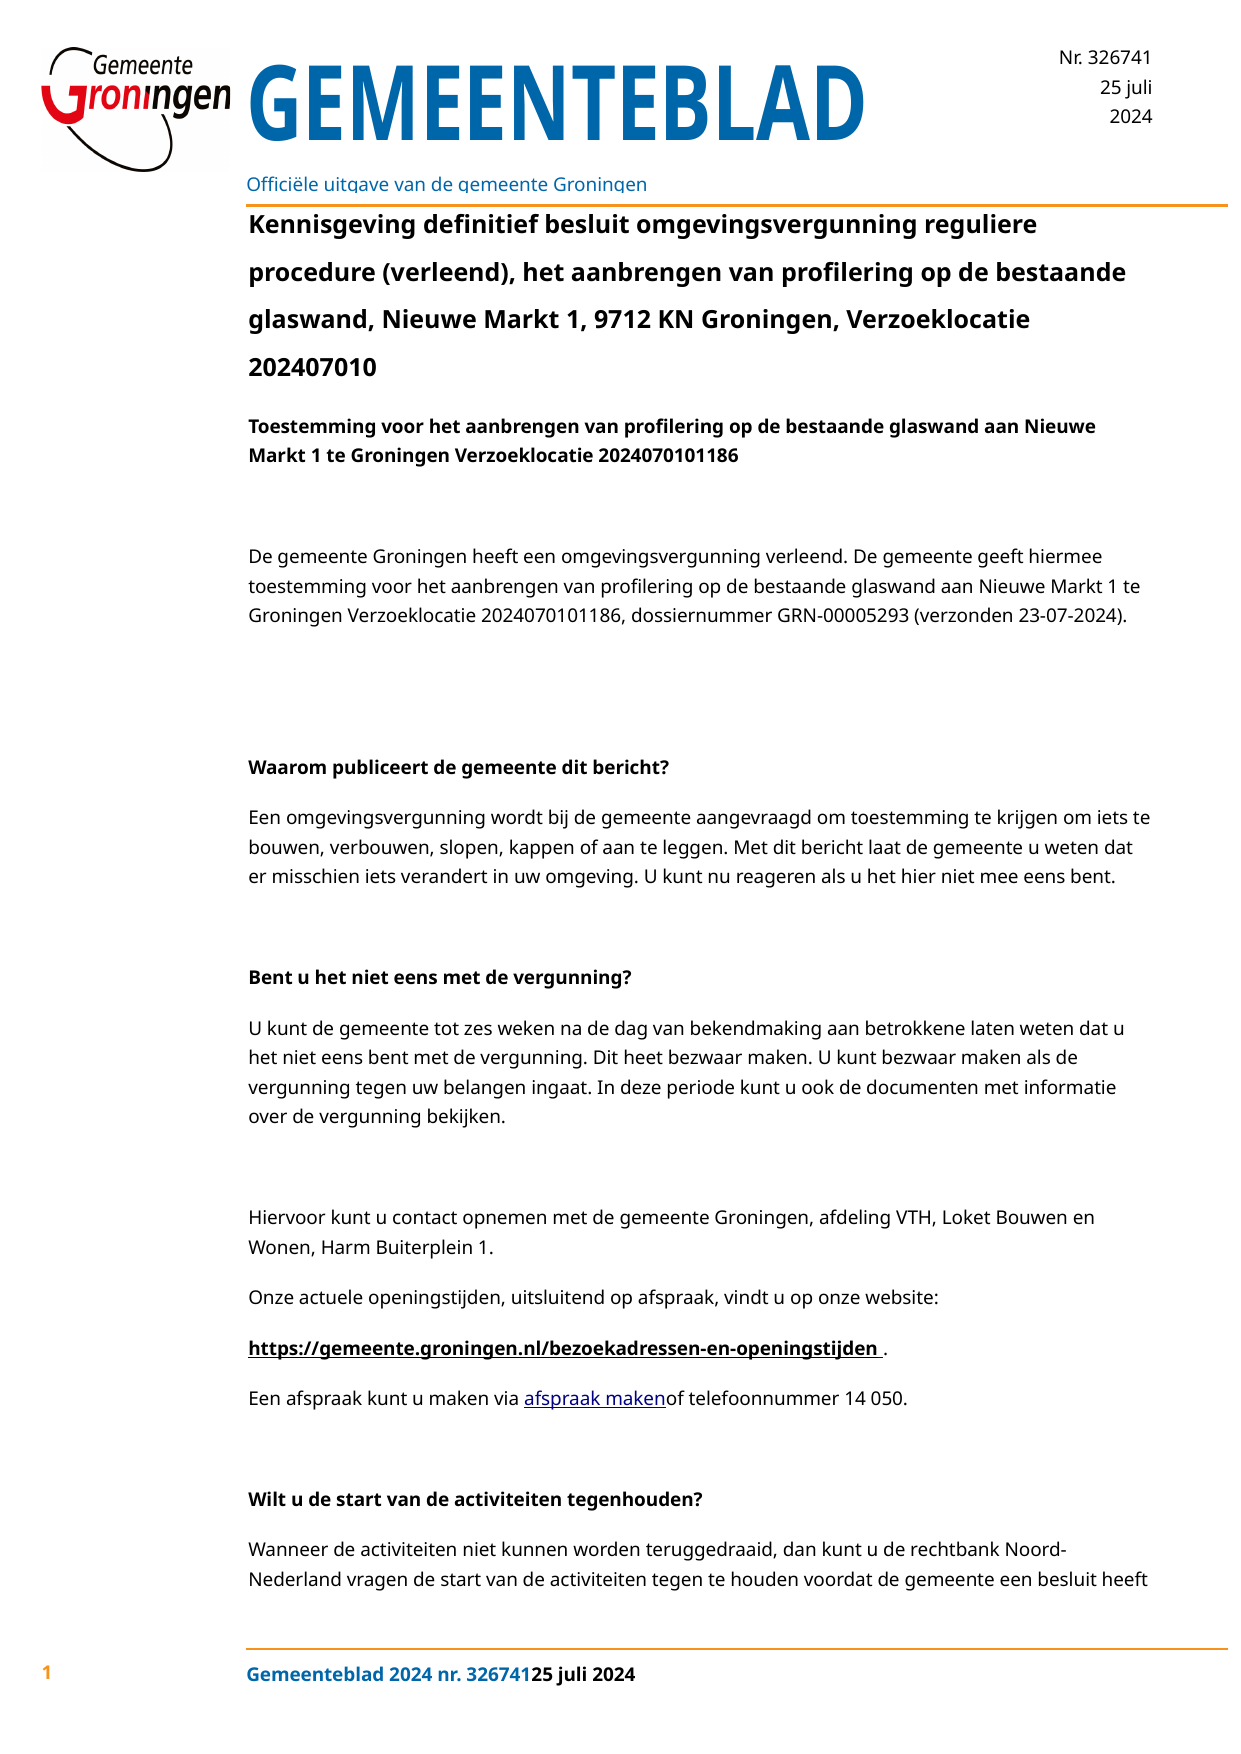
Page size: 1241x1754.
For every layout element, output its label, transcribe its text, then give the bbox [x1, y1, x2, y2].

text Onze actuele openingstijden, uitsluitend op afspraak, vindt u op onze website: [248, 1284, 1152, 1310]
text https://gemeente.groningen.nl/bezoekadressen-en-openingstijden . [248, 1335, 1152, 1361]
text Een omgevingsvergunning wordt bij de gemeente aangevraagd om toestemming te krijgen om iets te bouwen, verbouwen, slopen, kappen of aan te leggen. Met dit bericht laat de gemeente u weten dat er misschien iets verandert in uw omgeving. U kunt nu reageren als u het hier niet mee eens bent. [248, 804, 1152, 889]
picture [41, 47, 231, 172]
text Bent u het niet eens met de vergunning? [248, 964, 1152, 990]
text Een afspraak kunt u maken via afspraak makenof telefoonnummer 14 050. [248, 1385, 1152, 1411]
text Waarom publiceert de gemeente dit bericht? [248, 754, 1152, 780]
text Toestemming voor het aanbrengen van profilering op de bestaande glaswand aan Nieuwe Markt 1 te Groningen Verzoeklocatie 2024070101186 [248, 413, 1152, 468]
text Hiervoor kunt u contact opnemen met de gemeente Groningen, afdeling VTH, Loket Bouwen en Wonen, Harm Buiterplein 1. [248, 1204, 1152, 1260]
text De gemeente Groningen heeft een omgevingsvergunning verleend. De gemeente geeft hiermee toestemming voor het aanbrengen van profilering op de bestaande glaswand aan Nieuwe Markt 1 te Groningen Verzoeklocatie 2024070101186, dossiernummer GRN-00005293 (verzonden 23-07-2024). [248, 543, 1152, 628]
text Wilt u de start van de activiteiten tegenhouden? [248, 1486, 1152, 1512]
text Kennisgeving definitief besluit omgevingsvergunning reguliere procedure (verleend), het aanbrengen van profilering op de bestaande glaswand, Nieuwe Markt 1, 9712 KN Groningen, Verzoeklocatie 202407010 [248, 207, 1152, 384]
text U kunt de gemeente tot zes weken na de dag van bekendmaking aan betrokkene laten weten dat u het niet eens bent met de vergunning. Dit heet bezwaar maken. U kunt bezwaar maken als de vergunning tegen uw belangen ingaat. In deze periode kunt u ook de documenten met informatie over de vergunning bekijken. [248, 1015, 1152, 1129]
text Wanneer de activiteiten niet kunnen worden teruggedraaid, dan kunt u de rechtbank Noord-Nederland vragen de start van de activiteiten tegen te houden voordat de gemeente een besluit heeft [248, 1536, 1152, 1592]
